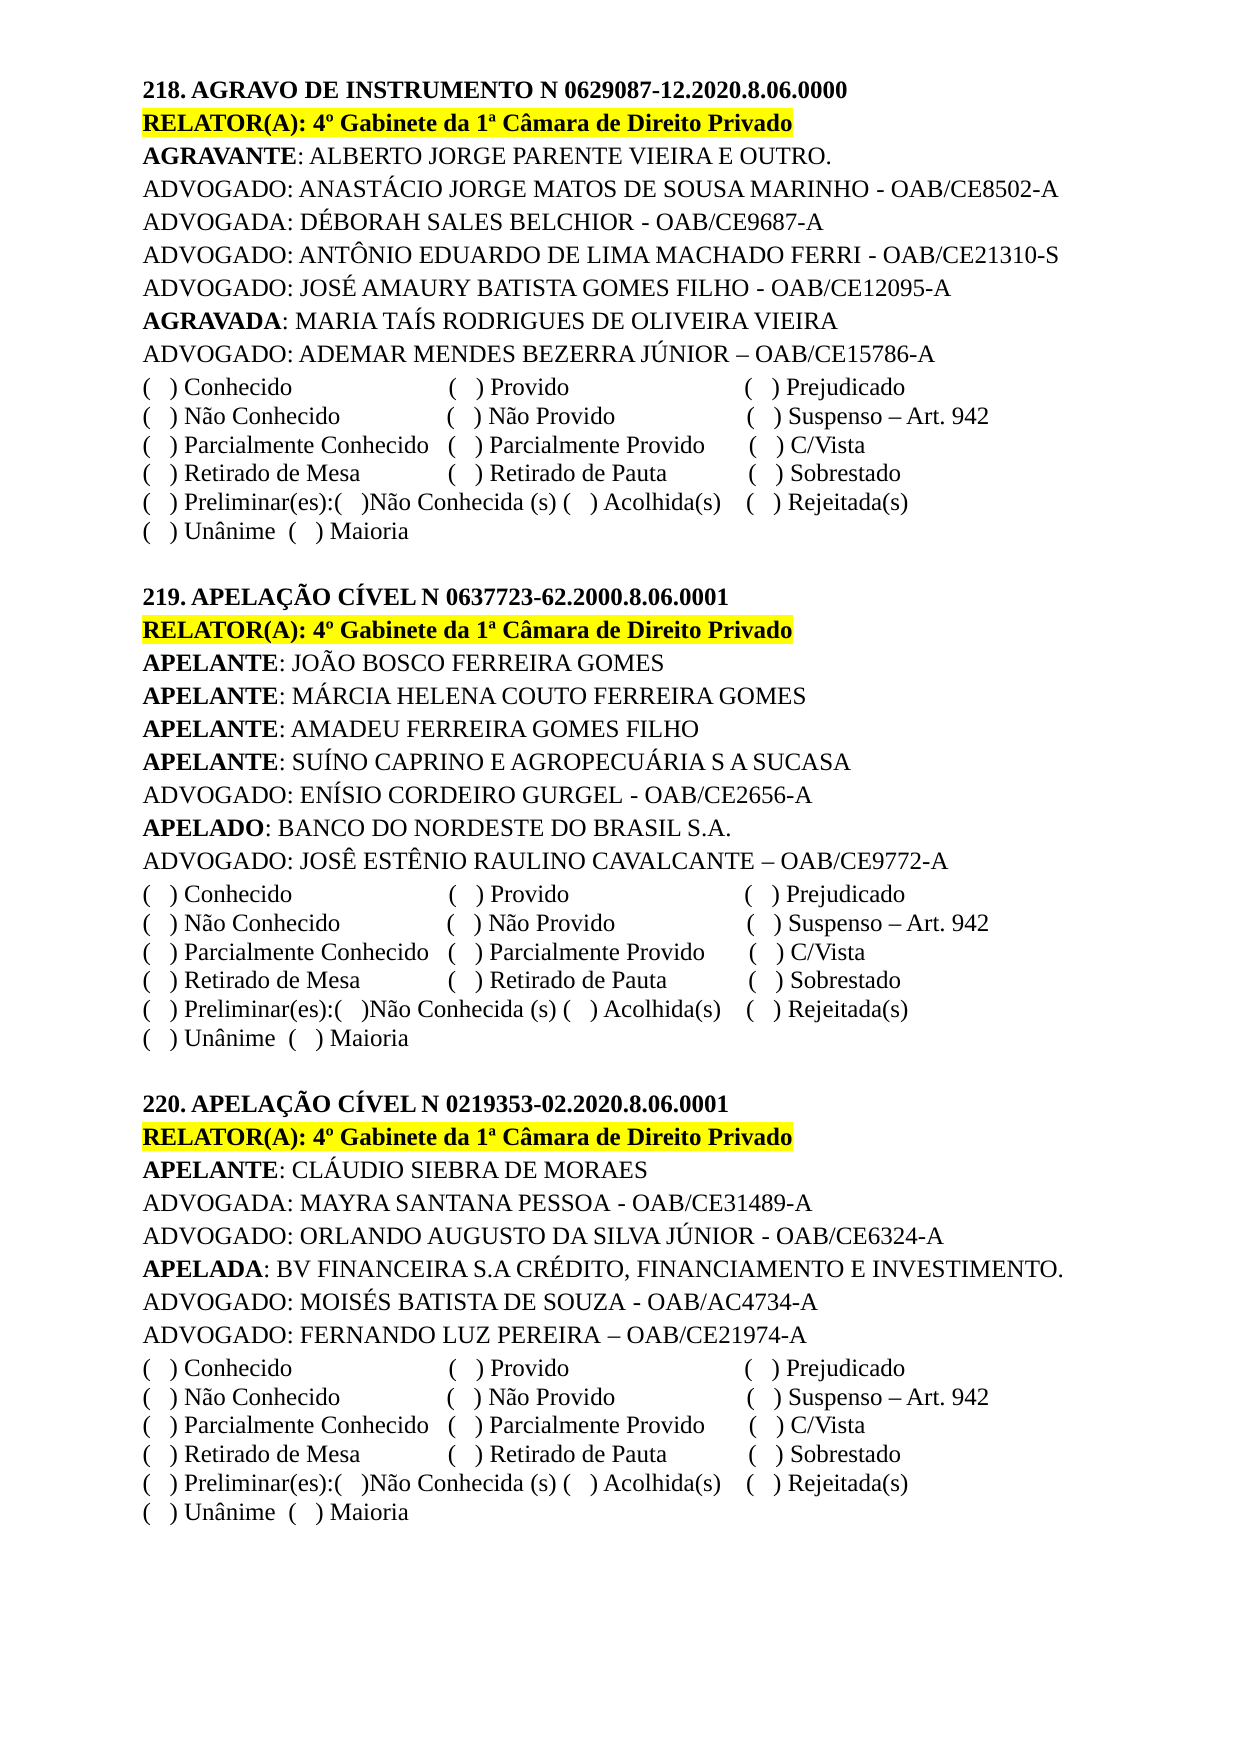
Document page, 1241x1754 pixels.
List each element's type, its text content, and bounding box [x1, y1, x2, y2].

text ( ) Não Conhecido ( ) Não Provido ( ) Suspenso – Art. 942 [142, 1382, 1158, 1411]
text ( ) Unânime ( ) Maioria 220. APELAÇÃO CÍVEL N 0219353-02.2020.8.06.0001 RELATOR(A): 4º Gabinete da 1ª Câmara de Direito Privado APELANTE: CLÁUDIO SIEBRA DE MORAES ADVOGADA: MAYRA SANTANA PESSOA - OAB/CE31489-A ADVOGADO: ORLANDO AUGUSTO DA SILVA JÚNIOR - OAB/CE6324-A APELADA: BV FINANCEIRA S.A CRÉDITO, FINANCIAMENTO E INVESTIMENTO. ADVOGADO: MOISÉS BATISTA DE SOUZA - OAB/AC4734-A ADVOGADO: FERNANDO LUZ PEREIRA – OAB/CE21974-A [142, 1023, 1141, 1349]
text ( ) Retirado de Mesa ( ) Retirado de Pauta ( ) Sobrestado [142, 965, 1158, 994]
text 218. AGRAVO DE INSTRUMENTO N 0629087-12.2020.8.06.0000 RELATOR(A): 4º Gabinete da 1ª Câmara de Direito Privado AGRAVANTE: ALBERTO JORGE PARENTE VIEIRA E OUTRO. ADVOGADO: ANASTÁCIO JORGE MATOS DE SOUSA MARINHO - OAB/CE8502-A ADVOGADA: DÉBORAH SALES BELCHIOR - OAB/CE9687-A ADVOGADO: ANTÔNIO EDUARDO DE LIMA MACHADO FERRI - OAB/CE21310-S ADVOGADO: JOSÉ AMAURY BATISTA GOMES FILHO - OAB/CE12095-A AGRAVADA: MARIA TAÍS RODRIGUES DE OLIVEIRA VIEIRA ADVOGADO: ADEMAR MENDES BEZERRA JÚNIOR – OAB/CE15786-A [142, 75, 1141, 368]
text ( ) Retirado de Mesa ( ) Retirado de Pauta ( ) Sobrestado [142, 1439, 1158, 1468]
text ( ) Não Conhecido ( ) Não Provido ( ) Suspenso – Art. 942 [142, 908, 1158, 937]
text ( ) Conhecido ( ) Provido ( ) Prejudicado [142, 879, 1141, 908]
text ( ) Preliminar(es):( )Não Conhecida (s) ( ) Acolhida(s) ( ) Rejeitada(s) [142, 994, 1158, 1023]
text ADVOGADO: ENÍSIO CORDEIRO GURGEL - OAB/CE2656-A APELADO: BANCO DO NORDESTE DO BRASIL S.A. ADVOGADO: JOSÊ ESTÊNIO RAULINO CAVALCANTE – OAB/CE9772-A [142, 780, 1141, 875]
text ( ) Parcialmente Conhecido ( ) Parcialmente Provido ( ) C/Vista [142, 1411, 1158, 1439]
text ( ) Retirado de Mesa ( ) Retirado de Pauta ( ) Sobrestado [142, 458, 1158, 487]
text ( ) Preliminar(es):( )Não Conhecida (s) ( ) Acolhida(s) ( ) Rejeitada(s) [142, 487, 1158, 516]
text ( ) Parcialmente Conhecido ( ) Parcialmente Provido ( ) C/Vista [142, 937, 1158, 965]
text ( ) Unânime ( ) Maioria [142, 1497, 1141, 1592]
text ( ) Unânime ( ) Maioria 219. APELAÇÃO CÍVEL N 0637723-62.2000.8.06.0001 RELATOR(A): 4º Gabinete da 1ª Câmara de Direito Privado APELANTE: JOÃO BOSCO FERREIRA GOMES APELANTE: MÁRCIA HELENA COUTO FERREIRA GOMES APELANTE: AMADEU FERREIRA GOMES FILHO APELANTE: SUÍNO CAPRINO E AGROPECUÁRIA S A SUCASA [142, 516, 1141, 776]
text ( ) Preliminar(es):( )Não Conhecida (s) ( ) Acolhida(s) ( ) Rejeitada(s) [142, 1468, 1158, 1497]
text ( ) Conhecido ( ) Provido ( ) Prejudicado [142, 372, 1141, 401]
text ( ) Parcialmente Conhecido ( ) Parcialmente Provido ( ) C/Vista [142, 430, 1158, 458]
text ( ) Conhecido ( ) Provido ( ) Prejudicado [142, 1353, 1141, 1382]
text ( ) Não Conhecido ( ) Não Provido ( ) Suspenso – Art. 942 [142, 401, 1158, 430]
